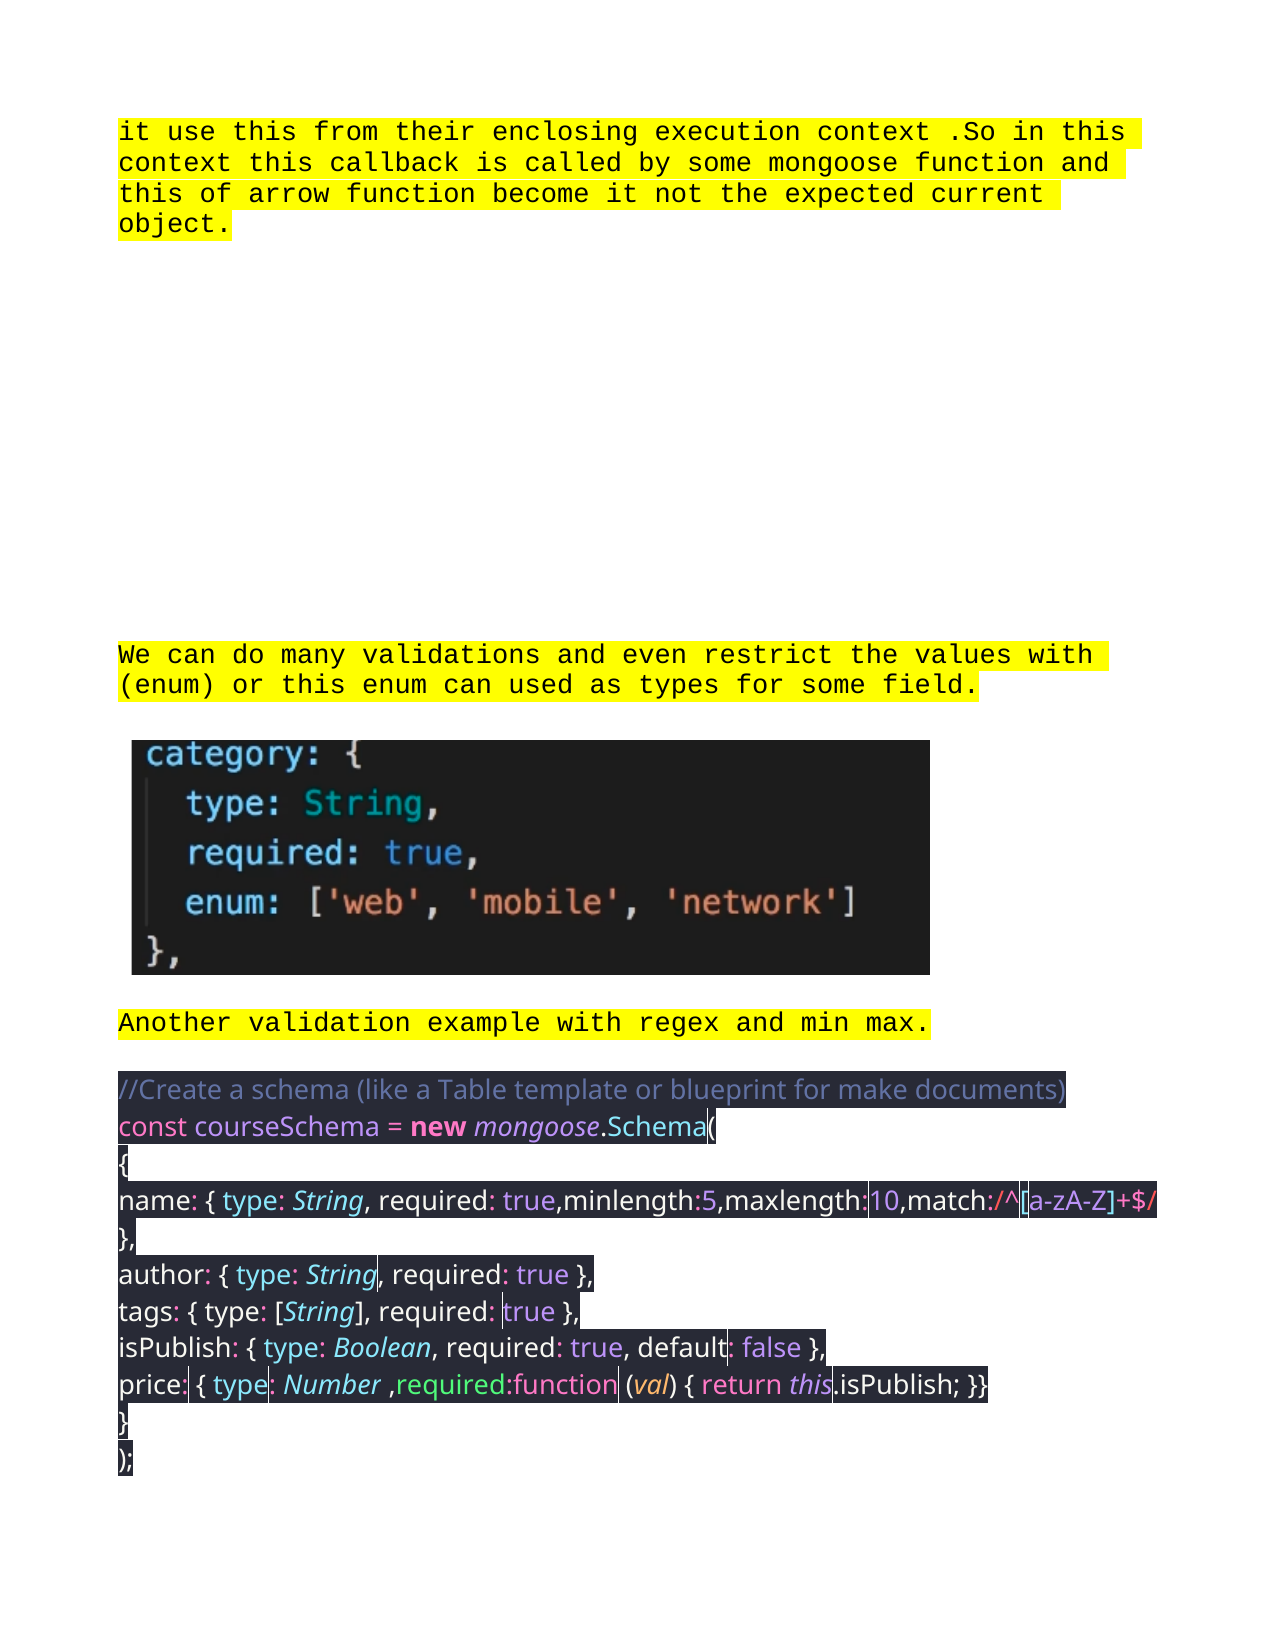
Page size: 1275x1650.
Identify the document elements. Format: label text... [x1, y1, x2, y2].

picture [131, 740, 930, 975]
text isPublish: { type: Boolean, required: true, default: false }, [118, 1329, 1157, 1366]
text { [118, 1144, 1157, 1181]
text author: { type: String, required: true }, [118, 1255, 1157, 1292]
text it use this from their enclosing execution context .So in this context this callback is called by some mongoose function and this of arrow function become it not the expected current object. [118, 118, 1157, 241]
text Another validation example with regex and min max. [118, 1009, 1157, 1040]
text name: { type: String, required: true,minlength:5,maxlength:10,match:/^[a-zA-Z]+$/ }, [118, 1181, 1157, 1255]
text We can do many validations and even restrict the values with (enum) or this enum can used as types for some field. [118, 641, 1157, 702]
text const courseSchema = new mongoose.Schema( [118, 1108, 1157, 1144]
text ); [118, 1439, 1157, 1476]
text tags: { type: [String], required: true }, [118, 1292, 1157, 1329]
text price: { type: Number ,required:function (val) { return this.isPublish; }} [118, 1366, 1157, 1403]
text } [118, 1403, 1157, 1439]
text //Create a schema (like a Table template or blueprint for make documents) [118, 1071, 1157, 1108]
